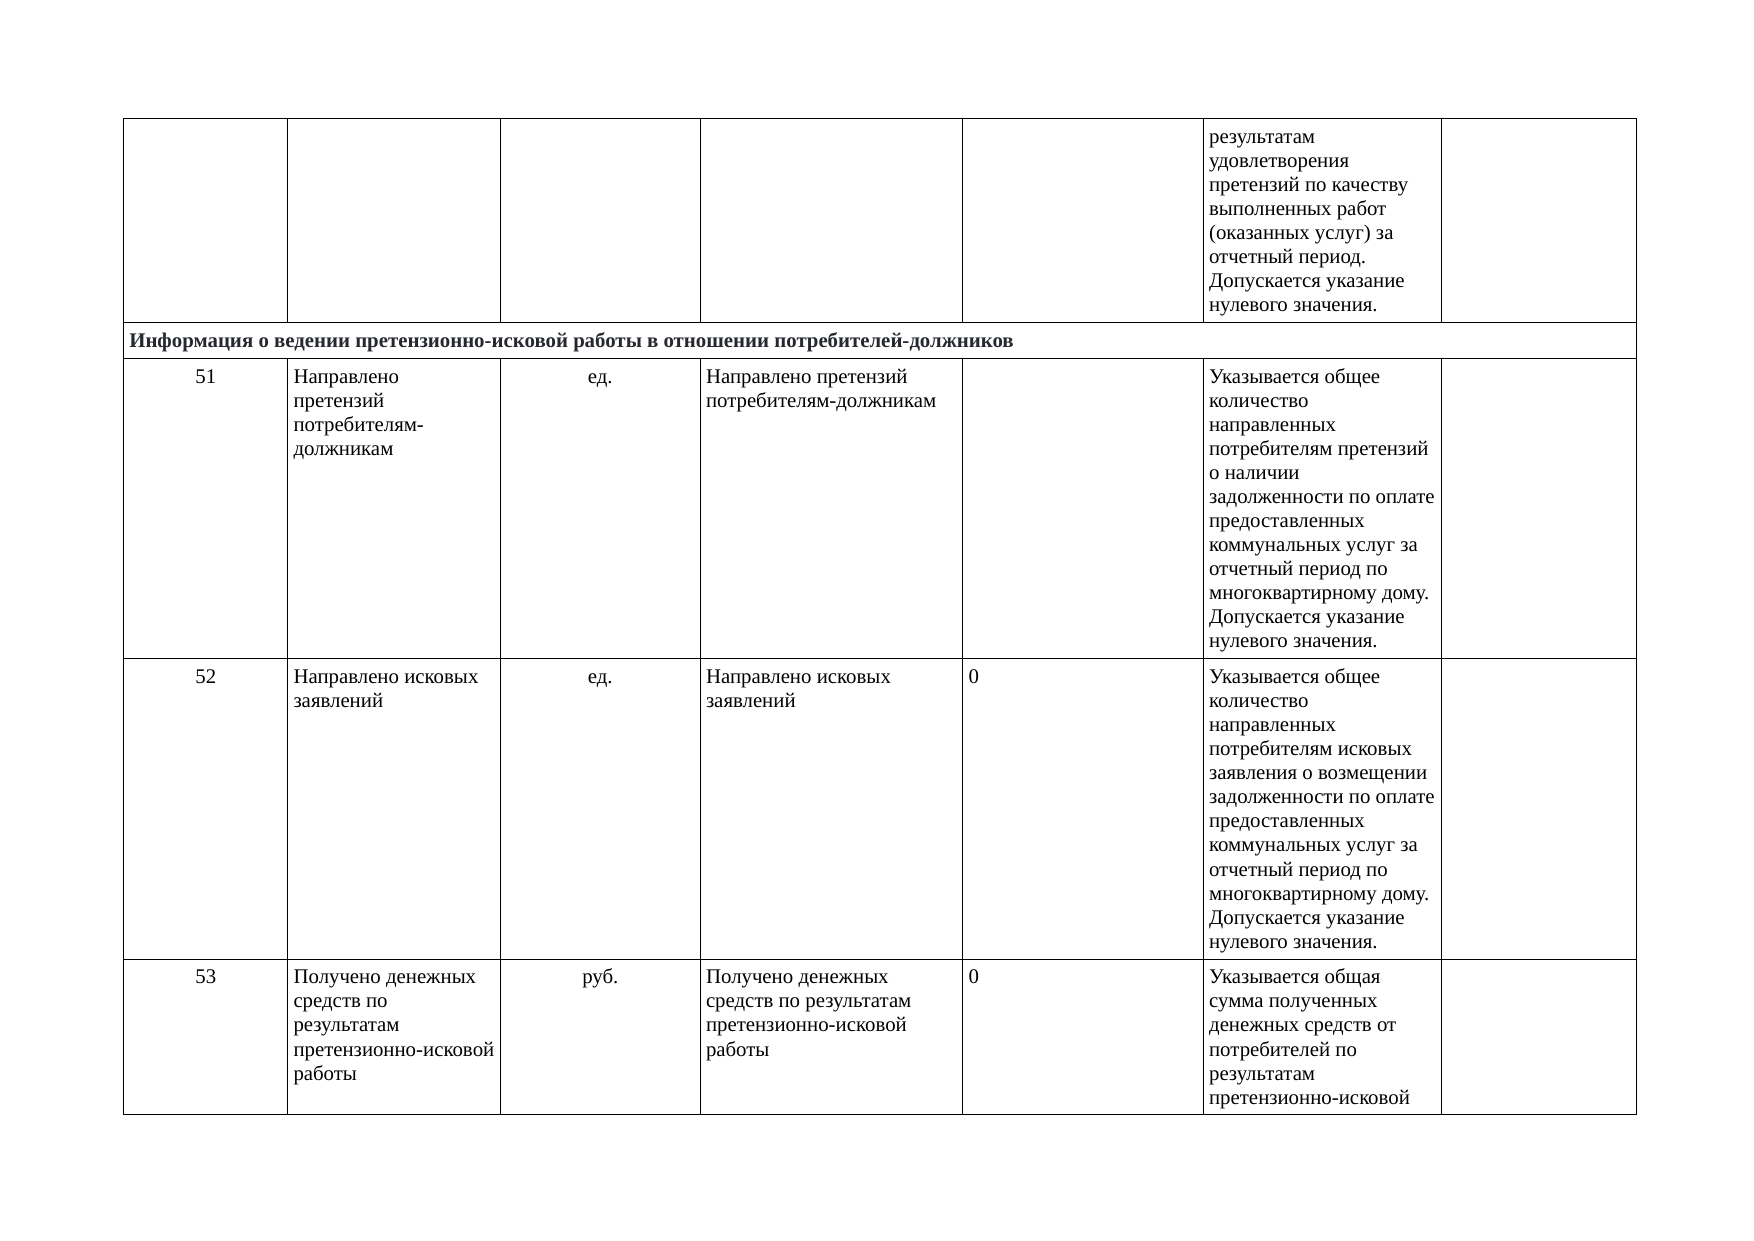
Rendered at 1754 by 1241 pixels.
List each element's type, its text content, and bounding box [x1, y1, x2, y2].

table_cell результатам удовлетворения претензий по качеству выполненных работ (оказанных услуг) за отчетный период. Допускается указание нулевого значения. [1204, 119, 1441, 322]
table_cell Направлено исковых заявлений [701, 659, 962, 958]
table_cell Получено денежных средств по результатам претензионно-исковой работы [288, 960, 500, 1114]
table_cell [1442, 119, 1636, 322]
table_cell [701, 119, 962, 322]
table_cell Указывается общая сумма полученных денежных средств от потребителей по результатам претензионно-исковой [1204, 960, 1441, 1114]
table_cell 51 [124, 359, 287, 658]
table_cell [1442, 659, 1636, 958]
table_cell ед. [501, 359, 700, 658]
table_cell [288, 119, 500, 322]
table_cell [963, 359, 1203, 658]
table_cell 0 [963, 659, 1203, 958]
table_cell 53 [124, 960, 287, 1114]
table_cell 0 [963, 960, 1203, 1114]
table_cell [501, 119, 700, 322]
table_cell Информация о ведении претензионно-исковой работы в отношении потребителей-должников [124, 323, 1636, 358]
table_cell руб. [501, 960, 700, 1114]
table_cell [1442, 960, 1636, 1114]
table_cell ед. [501, 659, 700, 958]
table_cell Направлено исковых заявлений [288, 659, 500, 958]
table_cell Направлено претензий потребителям-должникам [288, 359, 500, 658]
table_cell Направлено претензий потребителям-должникам [701, 359, 962, 658]
table_cell [124, 119, 287, 322]
table_cell Указывается общее количество направленных потребителям претензий о наличии задолженности по оплате предоставленных коммунальных услуг за отчетный период по многоквартирному дому. Допускается указание нулевого значения. [1204, 359, 1441, 658]
table_cell [1442, 359, 1636, 658]
table_cell 52 [124, 659, 287, 958]
table_cell Указывается общее количество направленных потребителям исковых заявления о возмещении задолженности по оплате предоставленных коммунальных услуг за отчетный период по многоквартирному дому. Допускается указание нулевого значения. [1204, 659, 1441, 958]
table_cell Получено денежных средств по результатам претензионно-исковой работы [701, 960, 962, 1114]
table_cell [963, 119, 1203, 322]
